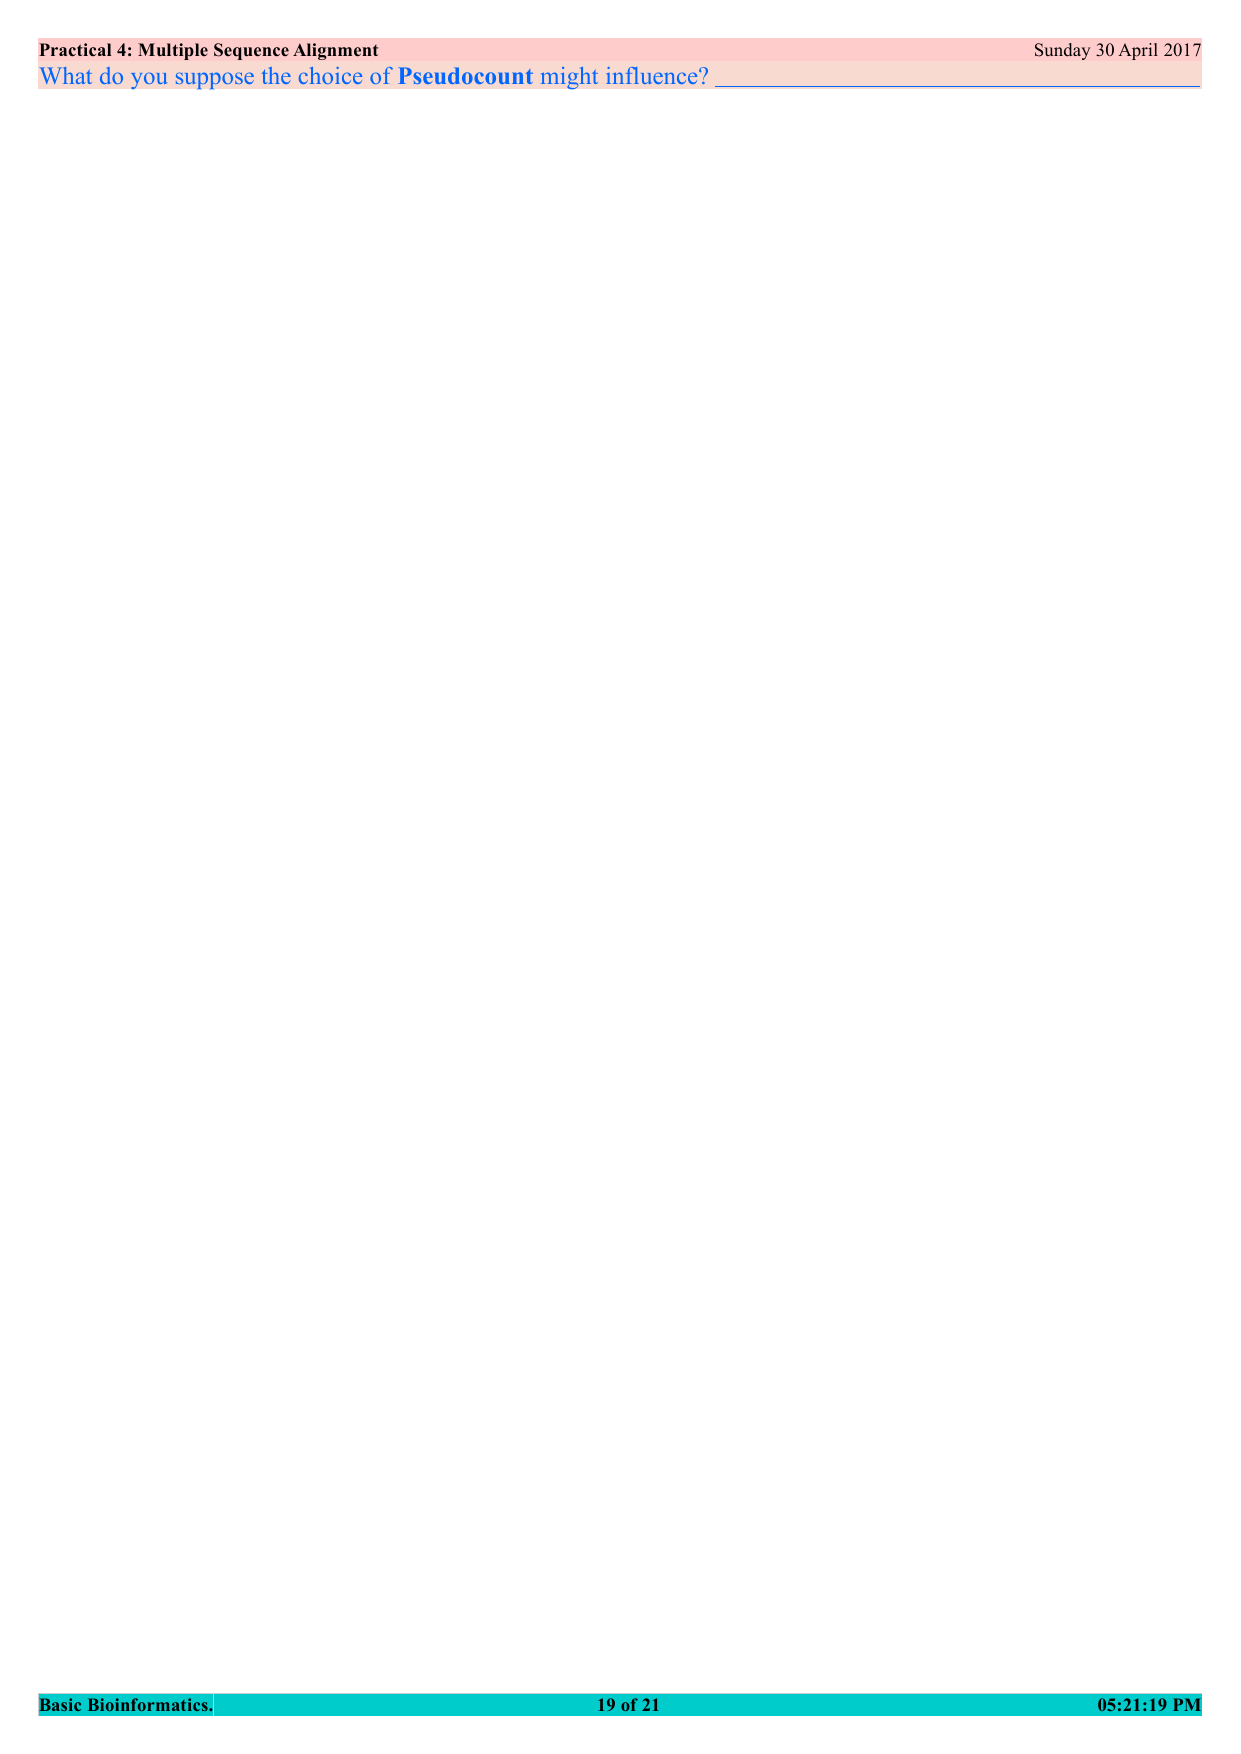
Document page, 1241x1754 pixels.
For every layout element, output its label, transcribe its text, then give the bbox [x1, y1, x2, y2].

text What do you suppose the choice of Pseudocount might influence? [38, 61, 1202, 89]
